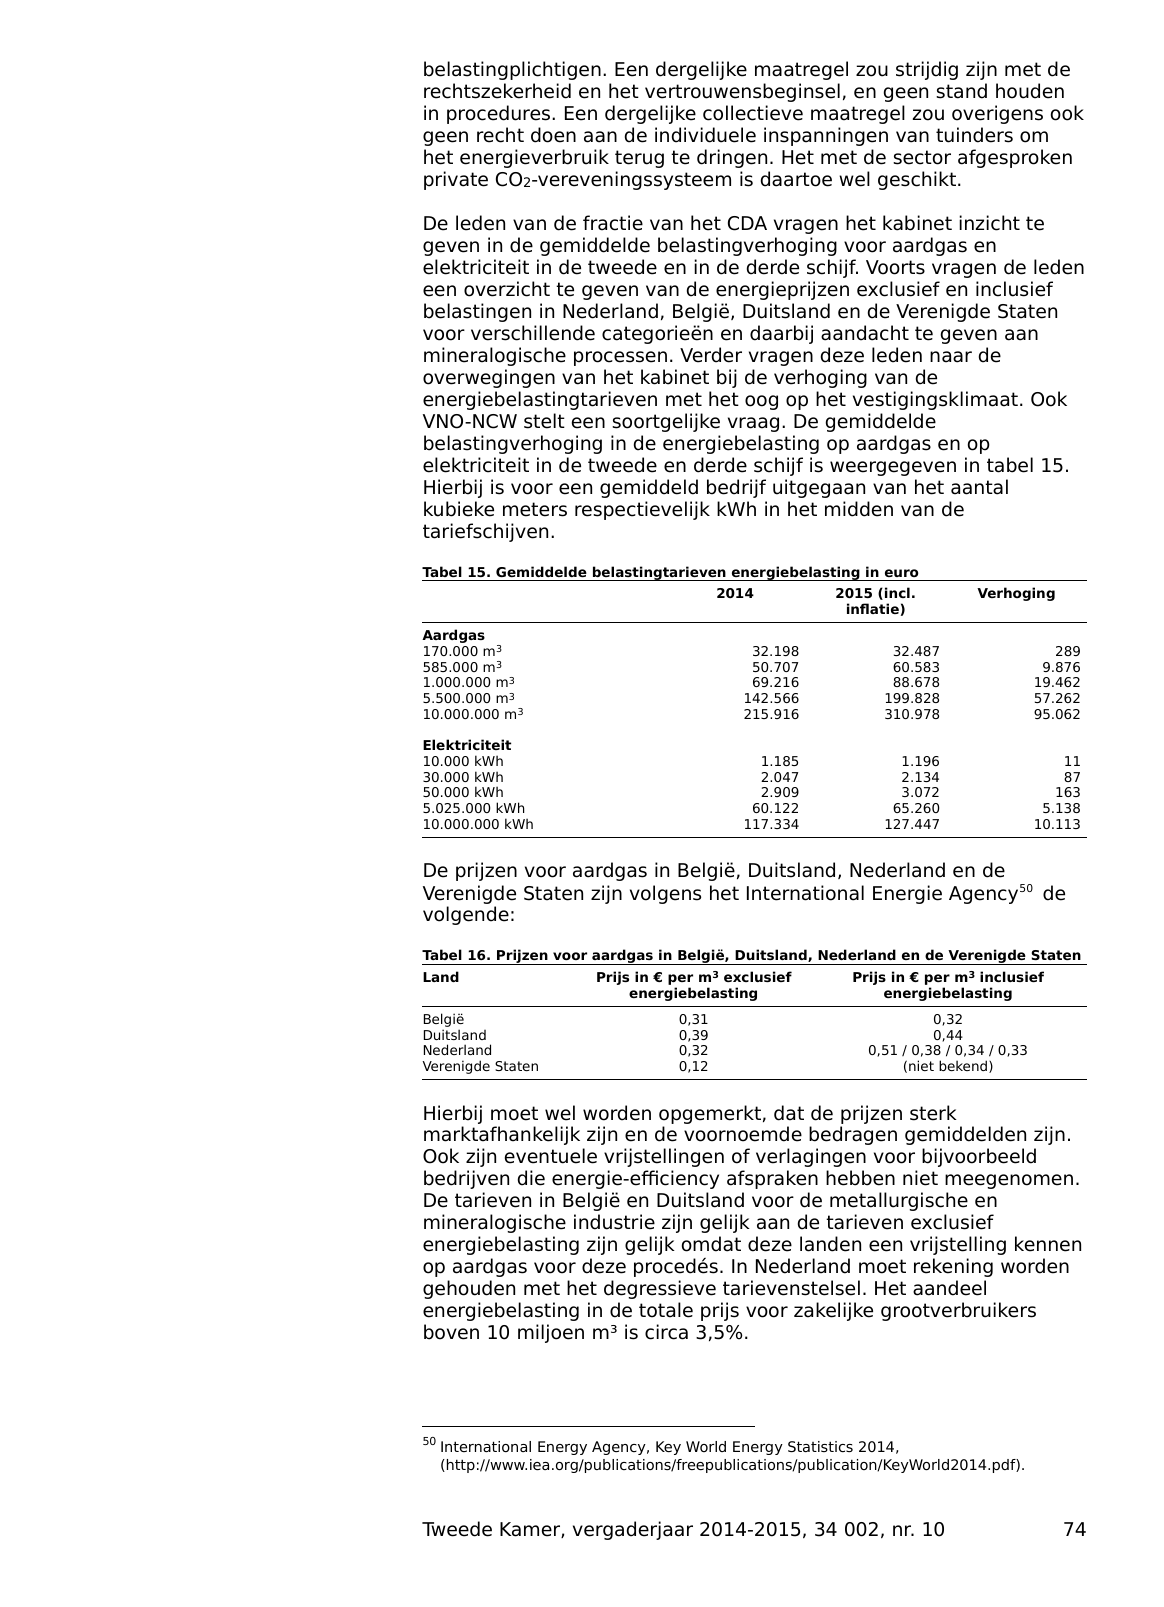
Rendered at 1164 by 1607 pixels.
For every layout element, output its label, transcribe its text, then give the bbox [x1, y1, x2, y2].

table_cell 127.447 [805, 817, 946, 837]
table_cell Land [422, 965, 578, 1006]
table_cell 60.122 [664, 801, 805, 817]
table_cell 32.198 [664, 644, 805, 659]
table_cell 65.260 [805, 801, 946, 817]
table_cell [664, 723, 805, 738]
table_cell 585.000 m3 [422, 660, 664, 675]
table_cell 199.828 [805, 691, 946, 707]
table_cell 88.678 [805, 675, 946, 691]
table_cell Nederland [422, 1043, 578, 1059]
table_cell 0,32 [809, 1007, 1087, 1027]
table_cell 87 [946, 770, 1087, 785]
table_cell [805, 723, 946, 738]
table_cell 30.000 kWh [422, 770, 664, 785]
table_cell 1.000.000 m3 [422, 675, 664, 691]
table_cell 215.916 [664, 707, 805, 722]
table_cell [946, 723, 1087, 738]
text De prijzen voor aardgas in België, Duitsland, Nederland en de Verenigde Staten zijn volgens het International Energie Agency de volgende: [422, 860, 1087, 926]
table_cell Prijs in € per m3 inclusief energiebelasting [809, 965, 1087, 1006]
table_cell 310.978 [805, 707, 946, 722]
table_cell 50.707 [664, 660, 805, 675]
table_cell 117.334 [664, 817, 805, 837]
table_cell Verenigde Staten [422, 1059, 578, 1079]
table_cell 32.487 [805, 644, 946, 659]
table_cell 2014 [664, 581, 805, 622]
table_header Tabel 15. Gemiddelde belastingtarieven energiebelasting in euro [422, 565, 1087, 580]
table_cell 95.062 [946, 707, 1087, 722]
table_cell 0,32 [578, 1043, 809, 1059]
table_cell [422, 581, 664, 622]
table_cell Verhoging [946, 581, 1087, 622]
table_header Tabel 16. Prijzen voor aardgas in België, Duitsland, Nederland en de Verenigde Staten [422, 948, 1087, 964]
table_cell 10.000.000 kWh [422, 817, 664, 837]
table_cell Aardgas [422, 623, 664, 644]
table_cell 5.025.000 kWh [422, 801, 664, 817]
table_cell 10.113 [946, 817, 1087, 837]
table_cell [805, 623, 946, 644]
table_cell 170.000 m3 [422, 644, 664, 659]
table_cell [946, 623, 1087, 644]
table_cell (niet bekend) [809, 1059, 1087, 1079]
table_cell 142.566 [664, 691, 805, 707]
table_cell 69.216 [664, 675, 805, 691]
table_cell 2.909 [664, 785, 805, 801]
table_cell 19.462 [946, 675, 1087, 691]
table_cell 0,12 [578, 1059, 809, 1079]
table_cell 0,39 [578, 1027, 809, 1043]
table_cell 163 [946, 785, 1087, 801]
table_cell 0,51 / 0,38 / 0,34 / 0,33 [809, 1043, 1087, 1059]
text De leden van de fractie van het CDA vragen het kabinet inzicht te geven in de gemiddelde belastingverhoging voor aardgas en elektriciteit in de tweede en in de derde schijf. Voorts vragen de leden een overzicht te geven van de energieprijzen exclusief en inclusief belastingen in Nederland, België, Duitsland en de Verenigde Staten voor verschillende categorieën en daarbij aandacht te geven aan mineralogische processen. Verder vragen deze leden naar de overwegingen van het kabinet bij de verhoging van de energiebelastingtarieven met het oog op het vestigingsklimaat. Ook VNO-NCW stelt een soortgelijke vraag. De gemiddelde belastingverhoging in de energiebelasting op aardgas en op elektriciteit in de tweede en derde schijf is weergegeven in tabel 15. Hierbij is voor een gemiddeld bedrijf uitgegaan van het aantal kubieke meters respectievelijk kWh in het midden van de tariefschijven. [422, 213, 1087, 543]
table_cell [422, 723, 664, 738]
table_cell 50.000 kWh [422, 785, 664, 801]
table_cell Elektriciteit [422, 738, 664, 754]
table_cell 5.500.000 m3 [422, 691, 664, 707]
table_cell [664, 738, 805, 754]
table_cell 289 [946, 644, 1087, 659]
table_cell 0,44 [809, 1027, 1087, 1043]
table_cell 3.072 [805, 785, 946, 801]
text belastingplichtigen. Een dergelijke maatregel zou strijdig zijn met de rechtszekerheid en het vertrouwensbeginsel, en geen stand houden in procedures. Een dergelijke collectieve maatregel zou overigens ook geen recht doen aan de individuele inspanningen van tuinders om het energieverbruik terug te dringen. Het met de sector afgesproken private CO2-vereveningssysteem is daartoe wel geschikt. [422, 59, 1087, 191]
table_cell 10.000 kWh [422, 754, 664, 769]
table_cell 2015 (incl. inflatie) [805, 581, 946, 622]
table_cell [805, 738, 946, 754]
table_cell 57.262 [946, 691, 1087, 707]
table_cell België [422, 1007, 578, 1027]
table_cell 0,31 [578, 1007, 809, 1027]
text Hierbij moet wel worden opgemerkt, dat de prijzen sterk marktafhankelijk zijn en de voornoemde bedragen gemiddelden zijn. Ook zijn eventuele vrijstellingen of verlagingen voor bijvoorbeeld bedrijven die energie-efficiency afspraken hebben niet meegenomen. De tarieven in België en Duitsland voor de metallurgische en mineralogische industrie zijn gelijk aan de tarieven exclusief energiebelasting zijn gelijk omdat deze landen een vrijstelling kennen op aardgas voor deze procedés. In Nederland moet rekening worden gehouden met het degressieve tarievenstelsel. Het aandeel energiebelasting in de totale prijs voor zakelijke grootverbruikers boven 10 miljoen m³ is circa 3,5%. [422, 1102, 1087, 1344]
table_cell 9.876 [946, 660, 1087, 675]
table_cell [946, 738, 1087, 754]
table_cell 1.185 [664, 754, 805, 769]
table_cell Prijs in € per m3 exclusief energiebelasting [578, 965, 809, 1006]
table_cell 2.047 [664, 770, 805, 785]
table_cell [664, 623, 805, 644]
text International Energy Agency, Key World Energy Statistics 2014, (http://www.iea.org/publications/freepublications/publication/KeyWorld2014.pdf). [422, 1435, 1087, 1474]
table_cell 2.134 [805, 770, 946, 785]
table_cell 5.138 [946, 801, 1087, 817]
table_cell Duitsland [422, 1027, 578, 1043]
table_cell 11 [946, 754, 1087, 769]
table_cell 60.583 [805, 660, 946, 675]
table_cell 1.196 [805, 754, 946, 769]
table_cell 10.000.000 m3 [422, 707, 664, 722]
